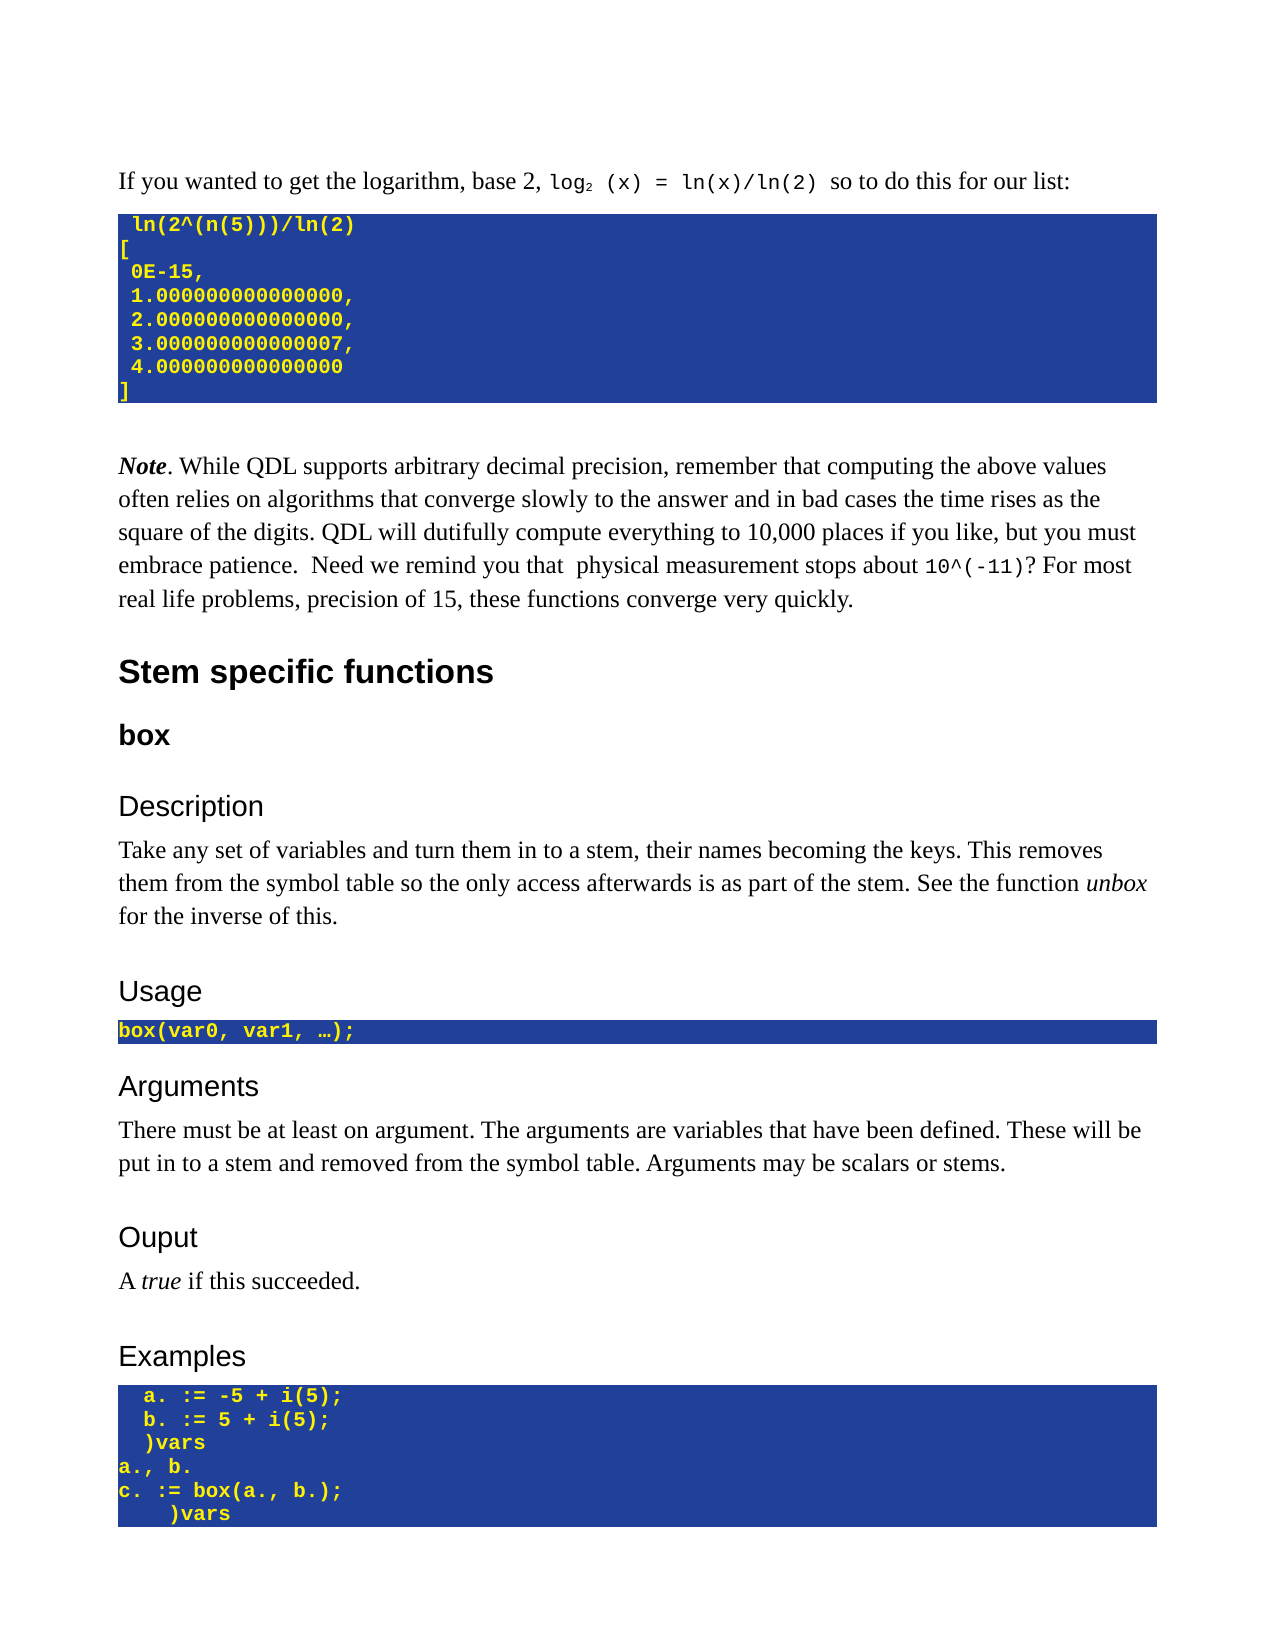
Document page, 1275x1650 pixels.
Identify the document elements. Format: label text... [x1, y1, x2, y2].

text ] [118, 380, 1157, 403]
subtitle box [118, 718, 1157, 752]
text [ [118, 238, 1157, 262]
subtitle Stem specific functions [118, 652, 1157, 691]
subtitle Description [118, 789, 1157, 823]
subtitle Ouput [118, 1220, 1157, 1254]
text 0E-15, [118, 262, 1157, 285]
subtitle Arguments [118, 1069, 1157, 1102]
text b. := 5 + i(5); [118, 1409, 1157, 1432]
text 3.000000000000007, [118, 332, 1157, 356]
text 1.000000000000000, [118, 285, 1157, 309]
text A true if this succeeded. [118, 1266, 1157, 1295]
text Take any set of variables and turn them in to a stem, their names becoming the keys. This removes them from the symbol table so the only access afterwards is as part of the stem. See the function unbox for the inverse of this. [118, 835, 1157, 930]
text If you wanted to get the logarithm, base 2, log2 (x) = ln(x)/ln(2) so to do this for our list: [118, 166, 1157, 195]
text Note. While QDL supports arbitrary decimal precision, remember that computing the above values often relies on algorithms that converge slowly to the answer and in bad cases the time rises as the square of the digits. QDL will dutifully compute everything to 10,000 places if you like, but you must embrace patience. Need we remind you that physical measurement stops about 10^(-11)? For most real life problems, precision of 15, these functions converge very quickly. [118, 451, 1157, 613]
text ln(2^(n(5)))/ln(2) [118, 214, 1157, 238]
text box(var0, var1, …); [118, 1020, 1157, 1044]
text a., b. [118, 1456, 1157, 1480]
text a. := -5 + i(5); [118, 1385, 1157, 1409]
subtitle Usage [118, 974, 1157, 1008]
text There must be at least on argument. The arguments are variables that have been defined. These will be put in to a stem and removed from the symbol table. Arguments may be scalars or stems. [118, 1115, 1157, 1177]
text 2.000000000000000, [118, 309, 1157, 332]
subtitle Examples [118, 1339, 1157, 1373]
text )vars [118, 1432, 1157, 1456]
text )vars [118, 1503, 1157, 1527]
text c. := box(a., b.); [118, 1480, 1157, 1503]
text 4.000000000000000 [118, 356, 1157, 380]
